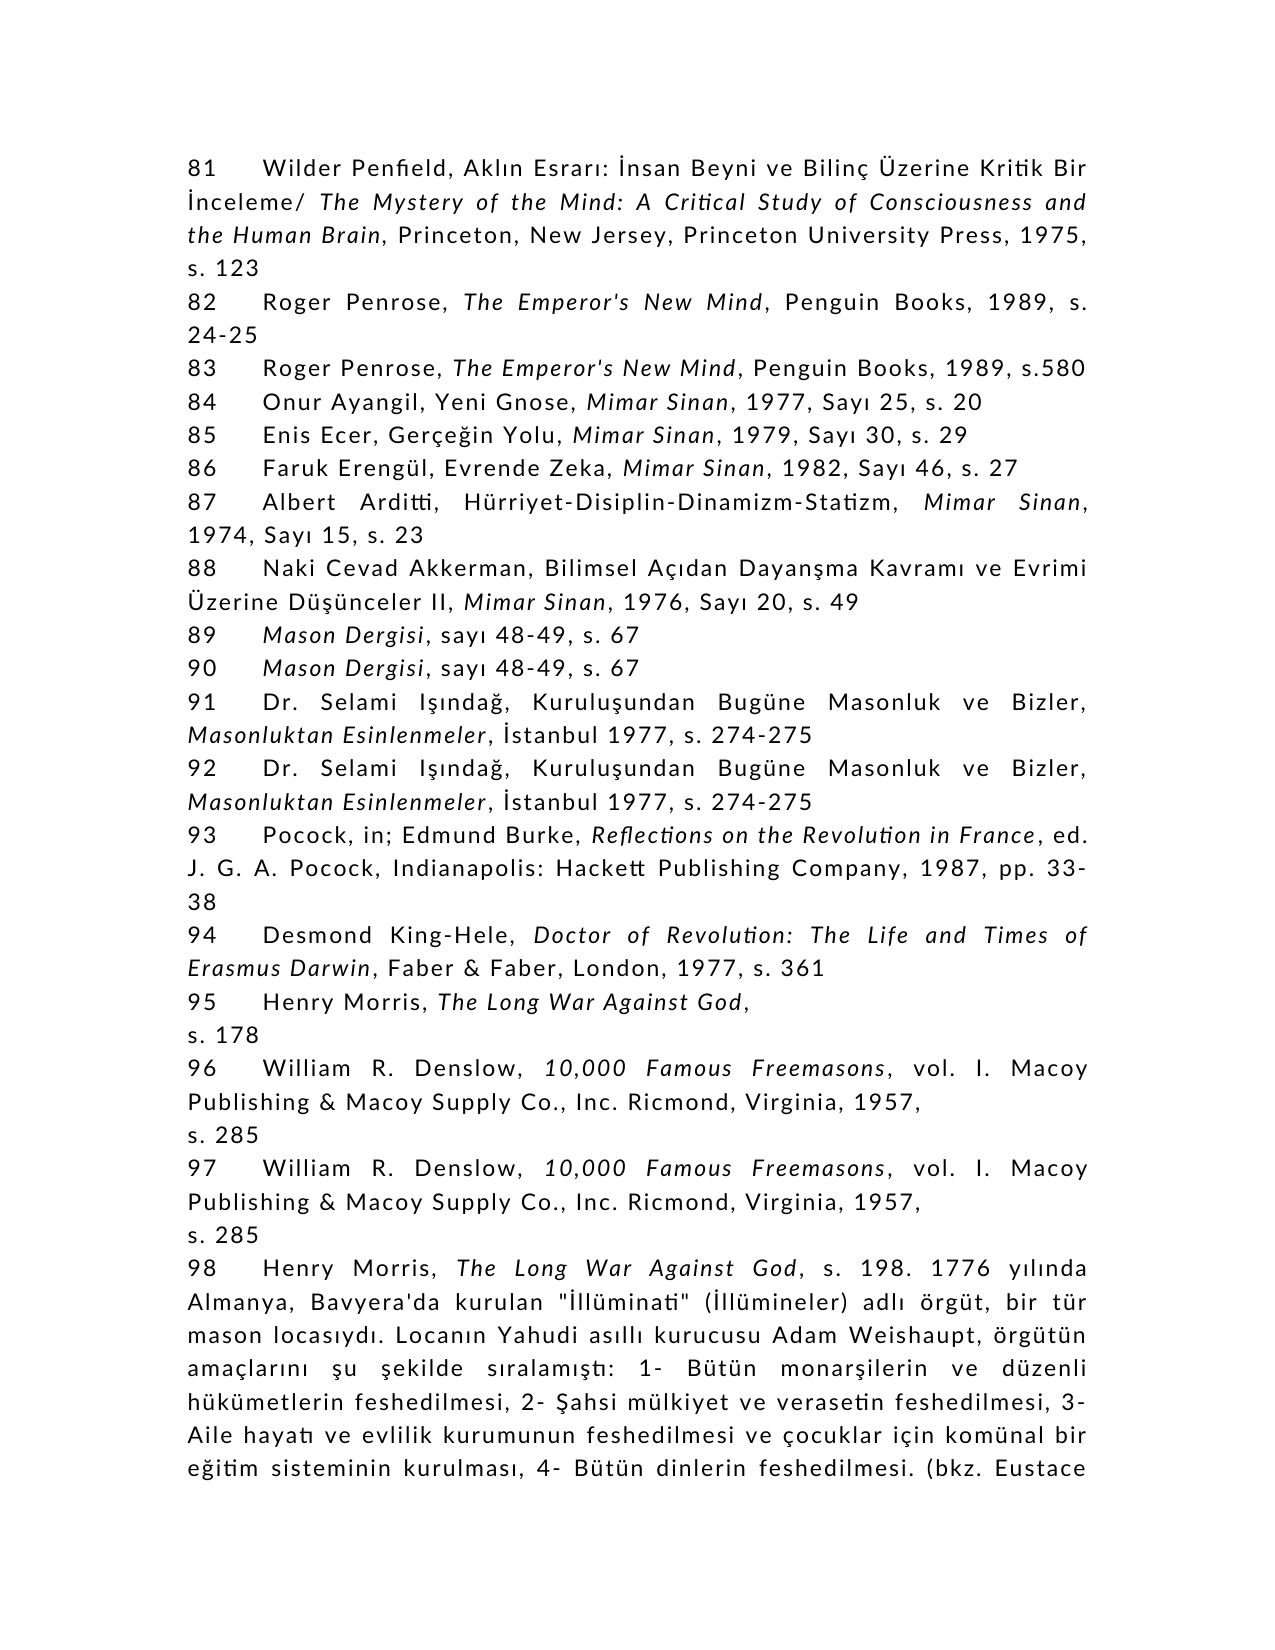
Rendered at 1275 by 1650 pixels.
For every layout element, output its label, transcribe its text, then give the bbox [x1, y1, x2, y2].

text 88 Naki Cevad Akkerman, Bilimsel Açıdan Dayanşma Kavramı ve Evrimi Üzerine Düşünceler II, Mimar Sinan, 1976, Sayı 20, s. 49 [187, 550, 1087, 617]
text 96 William R. Denslow, 10,000 Famous Freemasons, vol. I. Macoy Publishing & Macoy Supply Co., Inc. Ricmond, Virginia, 1957, [187, 1050, 1087, 1117]
text 95 Henry Morris, The Long War Against God, [187, 983, 1087, 1017]
text 83 Roger Penrose, The Emperor's New Mind, Penguin Books, 1989, s.580 [187, 350, 1087, 383]
text 92 Dr. Selami Işındağ, Kuruluşundan Bugüne Masonluk ve Bizler, Masonluktan Esinlenmeler, İstanbul 1977, s. 274-275 [187, 750, 1087, 817]
text 81 Wilder Penfield, Aklın Esrarı: İnsan Beyni ve Bilinç Üzerine Kritik Bir İnceleme/ The Mystery of the Mind: A Critical Study of Consciousness and the Human Brain, Princeton, New Jersey, Princeton University Press, 1975, s. 123 [187, 150, 1087, 283]
text 93 Pocock, in; Edmund Burke, Reflections on the Revolution in France, ed. J. G. A. Pocock, Indianapolis: Hackett Publishing Company, 1987, pp. 33-38 [187, 817, 1087, 917]
text 86 Faruk Erengül, Evrende Zeka, Mimar Sinan, 1982, Sayı 46, s. 27 [187, 450, 1087, 483]
text 89 Mason Dergisi, sayı 48-49, s. 67 [187, 617, 1087, 650]
text 87 Albert Arditti, Hürriyet-Disiplin-Dinamizm-Statizm, Mimar Sinan, 1974, Sayı 15, s. 23 [187, 483, 1087, 550]
text 94 Desmond King-Hele, Doctor of Revolution: The Life and Times of Erasmus Darwin, Faber & Faber, London, 1977, s. 361 [187, 917, 1087, 983]
text 84 Onur Ayangil, Yeni Gnose, Mimar Sinan, 1977, Sayı 25, s. 20 [187, 383, 1087, 417]
text s. 178 [187, 1017, 1087, 1050]
text 85 Enis Ecer, Gerçeğin Yolu, Mimar Sinan, 1979, Sayı 30, s. 29 [187, 417, 1087, 450]
text 97 William R. Denslow, 10,000 Famous Freemasons, vol. I. Macoy Publishing & Macoy Supply Co., Inc. Ricmond, Virginia, 1957, [187, 1150, 1087, 1217]
text s. 285 [187, 1217, 1087, 1250]
text 82 Roger Penrose, The Emperor's New Mind, Penguin Books, 1989, s. 24-25 [187, 283, 1087, 350]
text s. 285 [187, 1117, 1087, 1150]
text 91 Dr. Selami Işındağ, Kuruluşundan Bugüne Masonluk ve Bizler, Masonluktan Esinlenmeler, İstanbul 1977, s. 274-275 [187, 683, 1087, 750]
text 98 Henry Morris, The Long War Against God, s. 198. 1776 yılında Almanya, Bavyera'da kurulan "İllüminati" (İllümineler) adlı örgüt, bir tür mason locasıydı. Locanın Yahudi asıllı kurucusu Adam Weishaupt, örgütün amaçlarını şu şekilde sıralamıştı: 1- Bütün monarşilerin ve düzenli hükümetlerin feshedilmesi, 2- Şahsi mülkiyet ve verasetin feshedilmesi, 3- Aile hayatı ve evlilik kurumunun feshedilmesi ve çocuklar için komünal bir eğitim sisteminin kurulması, 4- Bütün dinlerin feshedilmesi. (bkz. Eustace [187, 1250, 1087, 1483]
text 90 Mason Dergisi, sayı 48-49, s. 67 [187, 650, 1087, 683]
